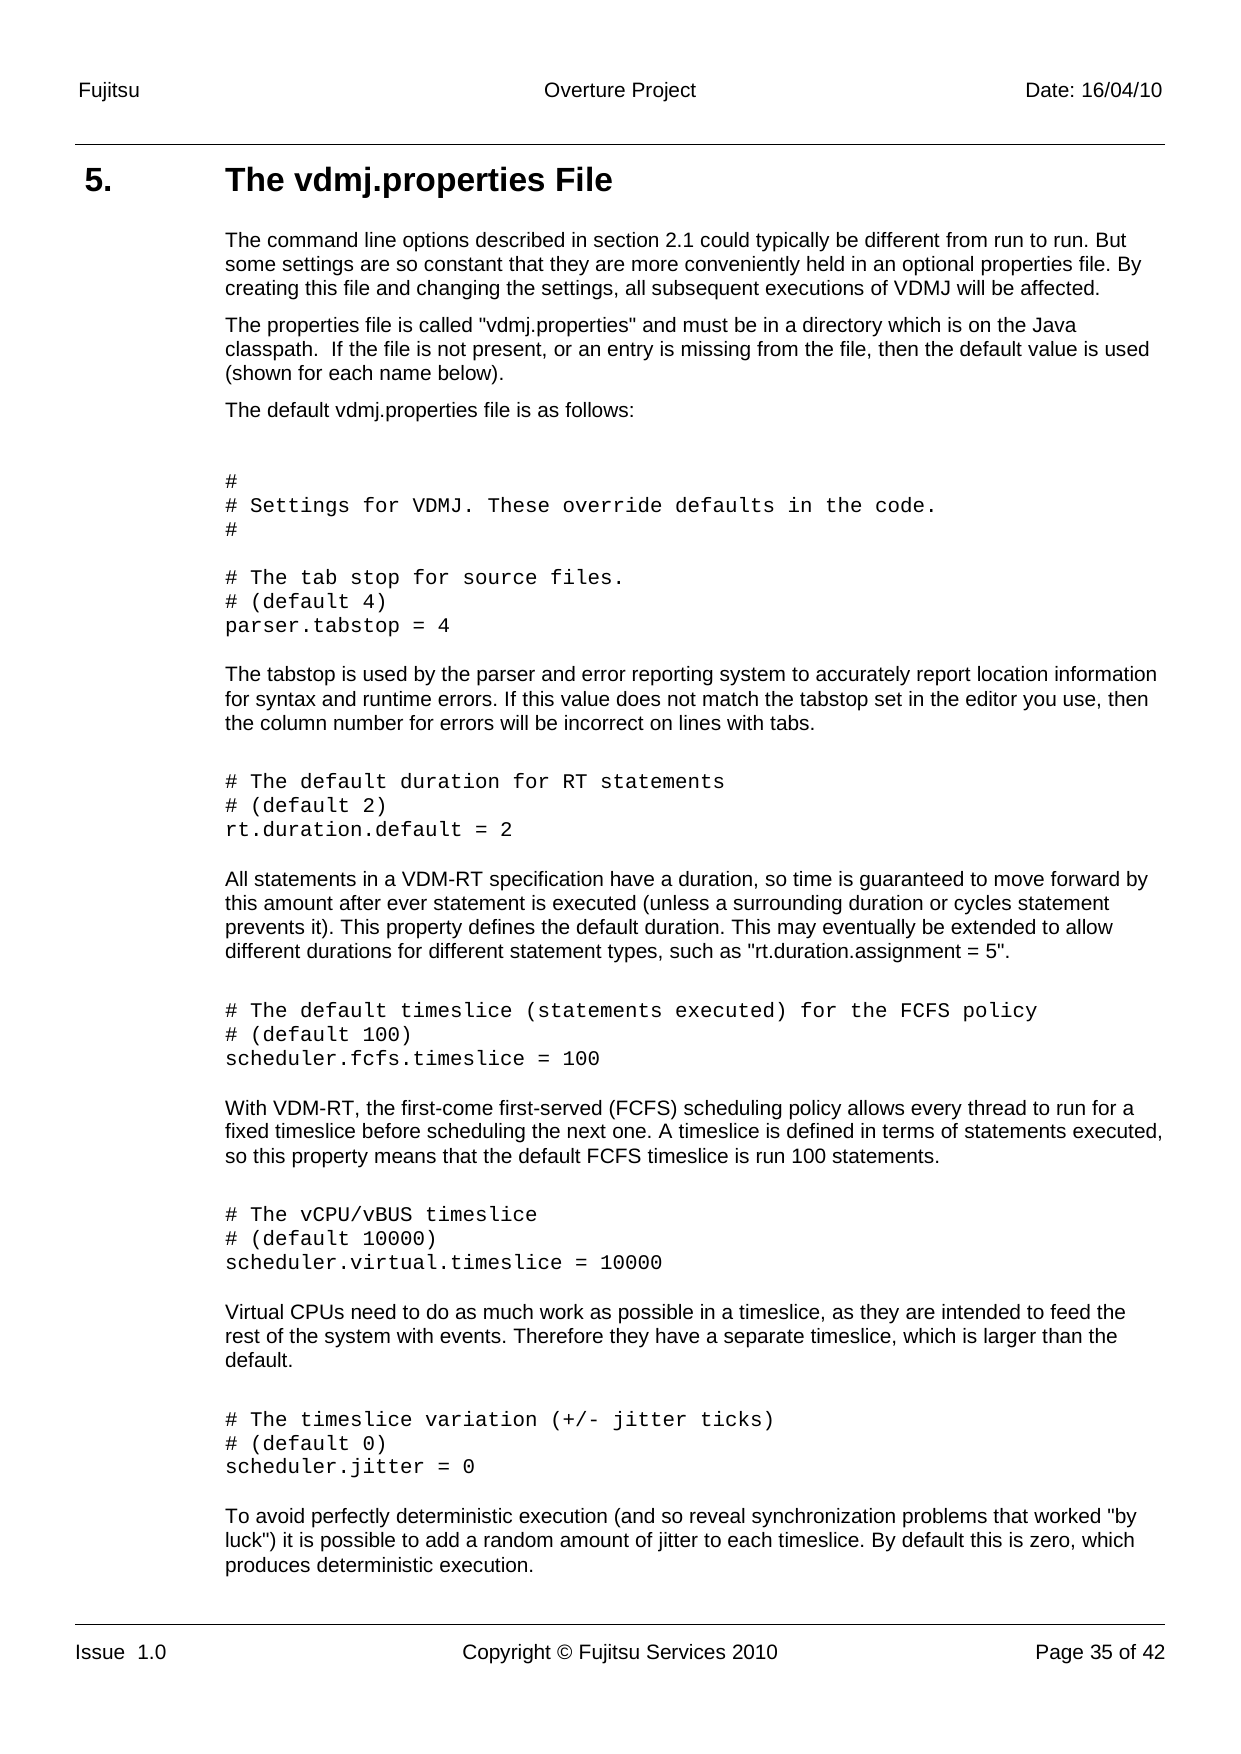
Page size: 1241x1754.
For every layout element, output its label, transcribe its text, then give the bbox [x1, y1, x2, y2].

text The default vdmj.properties file is as follows: [225, 398, 1165, 422]
text Virtual CPUs need to do as much work as possible in a timeslice, as they are intended to feed the rest of the system with events. Therefore they have a separate timeslice, which is larger than the default. [225, 1300, 1165, 1372]
text rt.duration.default = 2 [225, 819, 1165, 843]
text scheduler.fcfs.timeslice = 100 [225, 1047, 1165, 1071]
text scheduler.jitter = 0 [225, 1456, 1165, 1480]
text parser.tabstop = 4 [225, 614, 1165, 638]
text # (default 0) [225, 1432, 1165, 1456]
text # The vCPU/vBUS timeslice [225, 1204, 1165, 1228]
text # Settings for VDMJ. These override defaults in the code. [225, 495, 1165, 519]
text The properties file is called "vdmj.properties" and must be in a directory which is on the Java classpath. If the file is not present, or an entry is missing from the file, then the default value is used (shown for each name below). [225, 313, 1165, 385]
text # (default 100) [225, 1023, 1165, 1047]
text The command line options described in section 2.1 could typically be different from run to run. But some settings are so constant that they are more conveniently held in an optional properties file. By creating this file and changing the settings, all subsequent executions of VDMJ will be affected. [225, 228, 1165, 300]
text To avoid perfectly deterministic execution (and so reveal synchronization problems that worked "by luck") it is possible to add a random amount of jitter to each timeslice. By default this is zero, which produces deterministic execution. [225, 1504, 1165, 1577]
subtitle The vdmj.properties File [75, 160, 1165, 198]
text # The timeslice variation (+/- jitter ticks) [225, 1408, 1165, 1432]
text # (default 10000) [225, 1228, 1165, 1252]
text # The default timeslice (statements executed) for the FCFS policy [225, 999, 1165, 1023]
text # (default 2) [225, 795, 1165, 819]
text With VDM-RT, the first-come first-served (FCFS) scheduling policy allows every thread to run for a fixed timeslice before scheduling the next one. A timeslice is defined in terms of statements executed, so this property means that the default FCFS timeslice is run 100 statements. [225, 1095, 1165, 1168]
text All statements in a VDM-RT specification have a duration, so time is guaranteed to move forward by this amount after ever statement is executed (unless a surrounding duration or cycles statement prevents it). This property defines the default duration. This may eventually be extended to allow different durations for different statement types, such as "rt.duration.assignment = 5". [225, 867, 1165, 963]
text # [225, 471, 1165, 495]
text scheduler.virtual.timeslice = 10000 [225, 1252, 1165, 1276]
text # (default 4) [225, 591, 1165, 614]
text # [225, 519, 1165, 543]
text # The tab stop for source files. [225, 567, 1165, 591]
text The tabstop is used by the parser and error reporting system to accurately report location information for syntax and runtime errors. If this value does not match the tabstop set in the editor you use, then the column number for errors will be incorrect on lines with tabs. [225, 662, 1165, 734]
text # The default duration for RT statements [225, 771, 1165, 795]
